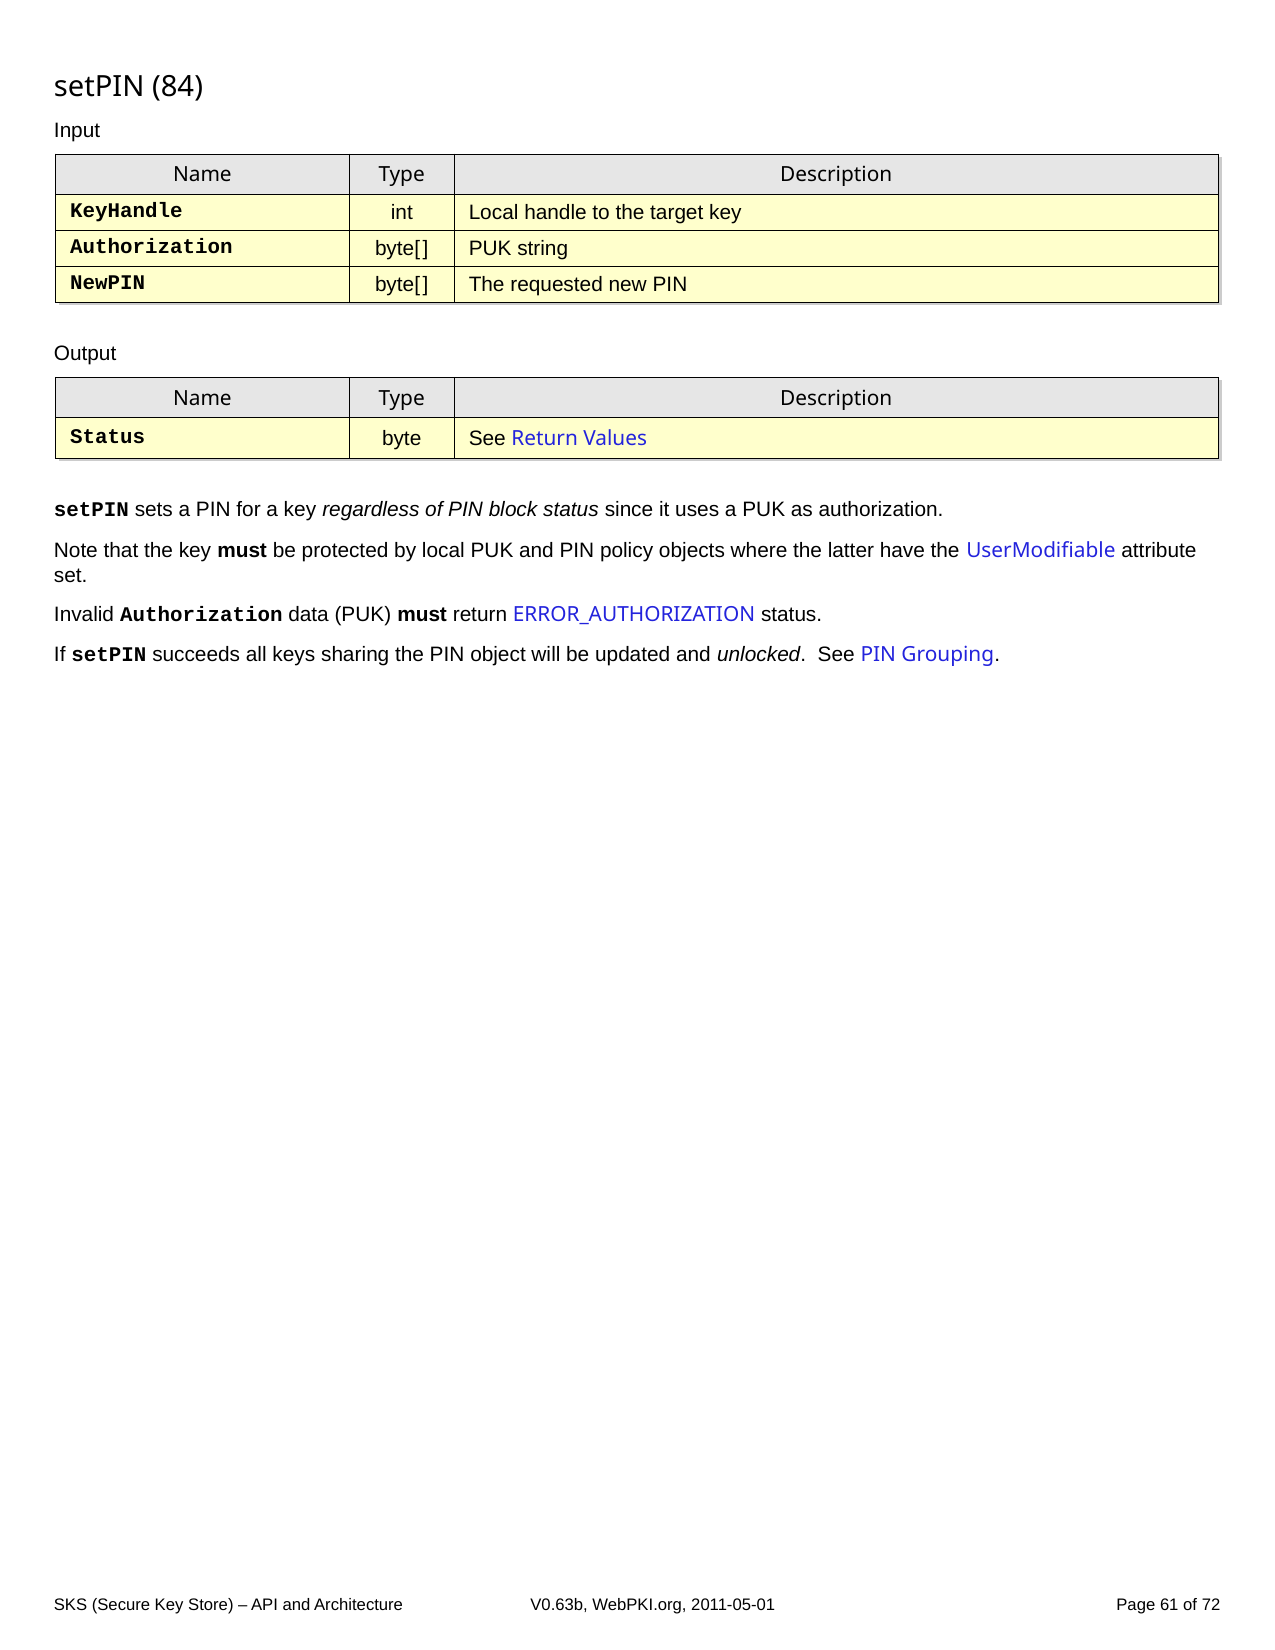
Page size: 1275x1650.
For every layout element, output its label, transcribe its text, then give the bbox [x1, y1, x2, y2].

text Input [54, 118, 1221, 142]
table_header Description [455, 378, 1218, 417]
table_header Description [455, 155, 1218, 194]
subtitle setPIN (84) [54, 66, 1221, 105]
table_header Type [350, 378, 454, 417]
table_header Name [56, 155, 349, 194]
text Note that the key must be protected by local PUK and PIN policy objects where the latter have the UserModifiable attribute set. [54, 535, 1221, 587]
text Output [54, 341, 1221, 365]
table_cell NewPIN [56, 267, 349, 302]
table_cell PUK string [455, 231, 1218, 266]
text Invalid Authorization data (PUK) must return ERROR_AUTHORIZATION status. [54, 599, 1221, 627]
table_cell KeyHandle [56, 195, 349, 230]
table_cell byte⁮[ ] [350, 231, 454, 266]
table_cell byte [350, 418, 454, 458]
table_cell byte⁮[ ] [350, 267, 454, 302]
table_cell The requested new PIN [455, 267, 1218, 302]
text setPIN sets a PIN for a key regardless of PIN block status since it uses a PUK as authorization. [54, 497, 1221, 523]
table_cell int [350, 195, 454, 230]
table_cell Status [56, 418, 349, 458]
table_header Type [350, 155, 454, 194]
table_cell Local handle to the target key [455, 195, 1218, 230]
table_header Name [56, 378, 349, 417]
table_cell See Return Values [455, 418, 1218, 458]
table_cell Authorization [56, 231, 349, 266]
text If setPIN succeeds all keys sharing the PIN object will be updated and unlocked. See PIN Grouping. [54, 639, 1221, 668]
